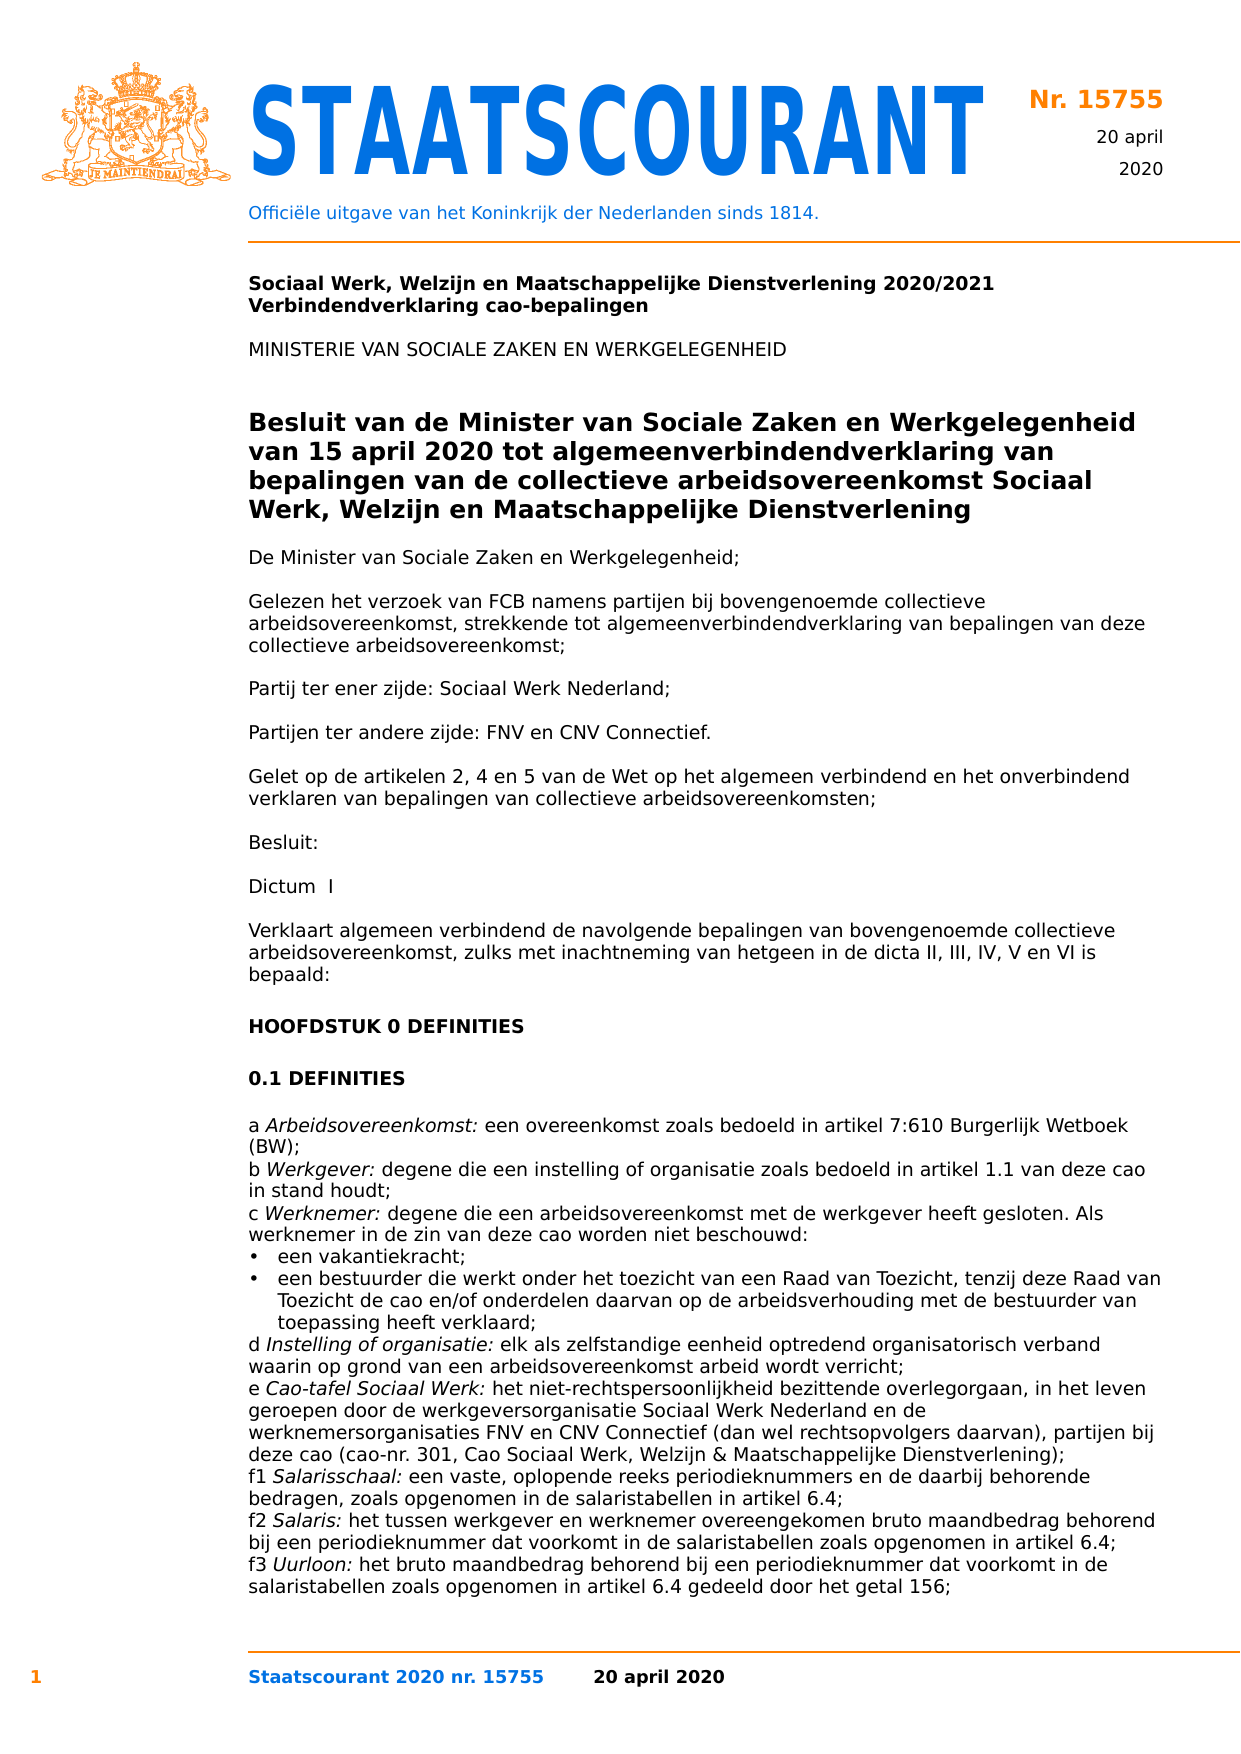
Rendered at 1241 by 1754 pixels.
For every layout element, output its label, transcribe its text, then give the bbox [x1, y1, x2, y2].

subtitle HOOFDSTUK 0 DEFINITIES [248, 1016, 1163, 1037]
text Gelezen het verzoek van FCB namens partijen bij bovengenoemde collectieve arbeidsovereenkomst, strekkende tot algemeenverbindendverklaring van bepalingen van deze collectieve arbeidsovereenkomst; [248, 591, 1163, 656]
text Besluit: [248, 832, 1163, 854]
text • een bestuurder die werkt onder het toezicht van een Raad van Toezicht, tenzij deze Raad van Toezicht de cao en/of onderdelen daarvan op de arbeidsverhouding met de bestuurder van toepassing heeft verklaard; [248, 1268, 1163, 1334]
text De Minister van Sociale Zaken en Werkgelegenheid; [248, 547, 1163, 569]
text Verklaart algemeen verbindend de navolgende bepalingen van bovengenoemde collectieve arbeidsovereenkomst, zulks met inachtneming van hetgeen in de dicta II, III, IV, V en VI is bepaald: [248, 919, 1163, 986]
text c Werknemer: degene die een arbeidsovereenkomst met de werkgever heeft gesloten. Als werknemer in de zin van deze cao worden niet beschouwd: [248, 1202, 1163, 1246]
text f3 Uurloon: het bruto maandbedrag behorend bij een periodieknummer dat voorkomt in de salaristabellen zoals opgenomen in artikel 6.4 gedeeld door het getal 156; [248, 1554, 1163, 1598]
picture [41, 62, 231, 186]
text f1 Salarisschaal: een vaste, oplopende reeks periodieknummers en de daarbij behorende bedragen, zoals opgenomen in de salaristabellen in artikel 6.4; [248, 1466, 1163, 1510]
table_header STAATSCOURANT [248, 62, 998, 203]
table_cell 2020 [998, 153, 1240, 203]
text Partij ter ener zijde: Sociaal Werk Nederland; [248, 678, 1163, 700]
text Dictum I [248, 876, 1163, 898]
text • een vakantiekracht; [248, 1246, 1163, 1268]
text d Instelling of organisatie: elk als zelfstandige eenheid optredend organisatorisch verband waarin op grond van een arbeidsovereenkomst arbeid wordt verricht; [248, 1334, 1163, 1378]
table_header Nr. 15755 [998, 62, 1240, 121]
text f2 Salaris: het tussen werkgever en werknemer overeengekomen bruto maandbedrag behorend bij een periodieknummer dat voorkomt in de salaristabellen zoals opgenomen in artikel 6.4; [248, 1510, 1163, 1554]
text e Cao-tafel Sociaal Werk: het niet-rechtspersoonlijkheid bezittende overlegorgaan, in het leven geroepen door de werkgeversorganisatie Sociaal Werk Nederland en de werknemersorganisaties FNV en CNV Connectief (dan wel rechtsopvolgers daarvan), partijen bij deze cao (cao-nr. 301, Cao Sociaal Werk, Welzijn & Maatschappelijke Dienstverlening); [248, 1378, 1163, 1466]
text MINISTERIE VAN SOCIALE ZAKEN EN WERKGELEGENHEID [248, 339, 1163, 361]
text Gelet op de artikelen 2, 4 en 5 van de Wet op het algemeen verbindend en het onverbindend verklaren van bepalingen van collectieve arbeidsovereenkomsten; [248, 766, 1163, 810]
text Partijen ter andere zijde: FNV en CNV Connectief. [248, 722, 1163, 744]
table_cell Officiële uitgave van het Koninkrijk der Nederlanden sinds 1814. [248, 203, 1240, 241]
subtitle 0.1 DEFINITIES [248, 1067, 1163, 1089]
subtitle Besluit van de Minister van Sociale Zaken en Werkgelegenheid van 15 april 2020 tot algemeenverbindendverklaring van bepalingen van de collectieve arbeidsovereenkomst Sociaal Werk, Welzijn en Maatschappelijke Dienstverlening [248, 408, 1163, 525]
text b Werkgever: degene die een instelling of organisatie zoals bedoeld in artikel 1.1 van deze cao in stand houdt; [248, 1158, 1163, 1202]
table_header [25, 62, 248, 241]
text Sociaal Werk, Welzijn en Maatschappelijke Dienstverlening 2020/2021 [248, 273, 1163, 295]
text a Arbeidsovereenkomst: een overeenkomst zoals bedoeld in artikel 7:610 Burgerlijk Wetboek (BW); [248, 1114, 1163, 1158]
table_cell 20 april [998, 121, 1240, 153]
text Verbindendverklaring cao-bepalingen [248, 295, 1163, 317]
